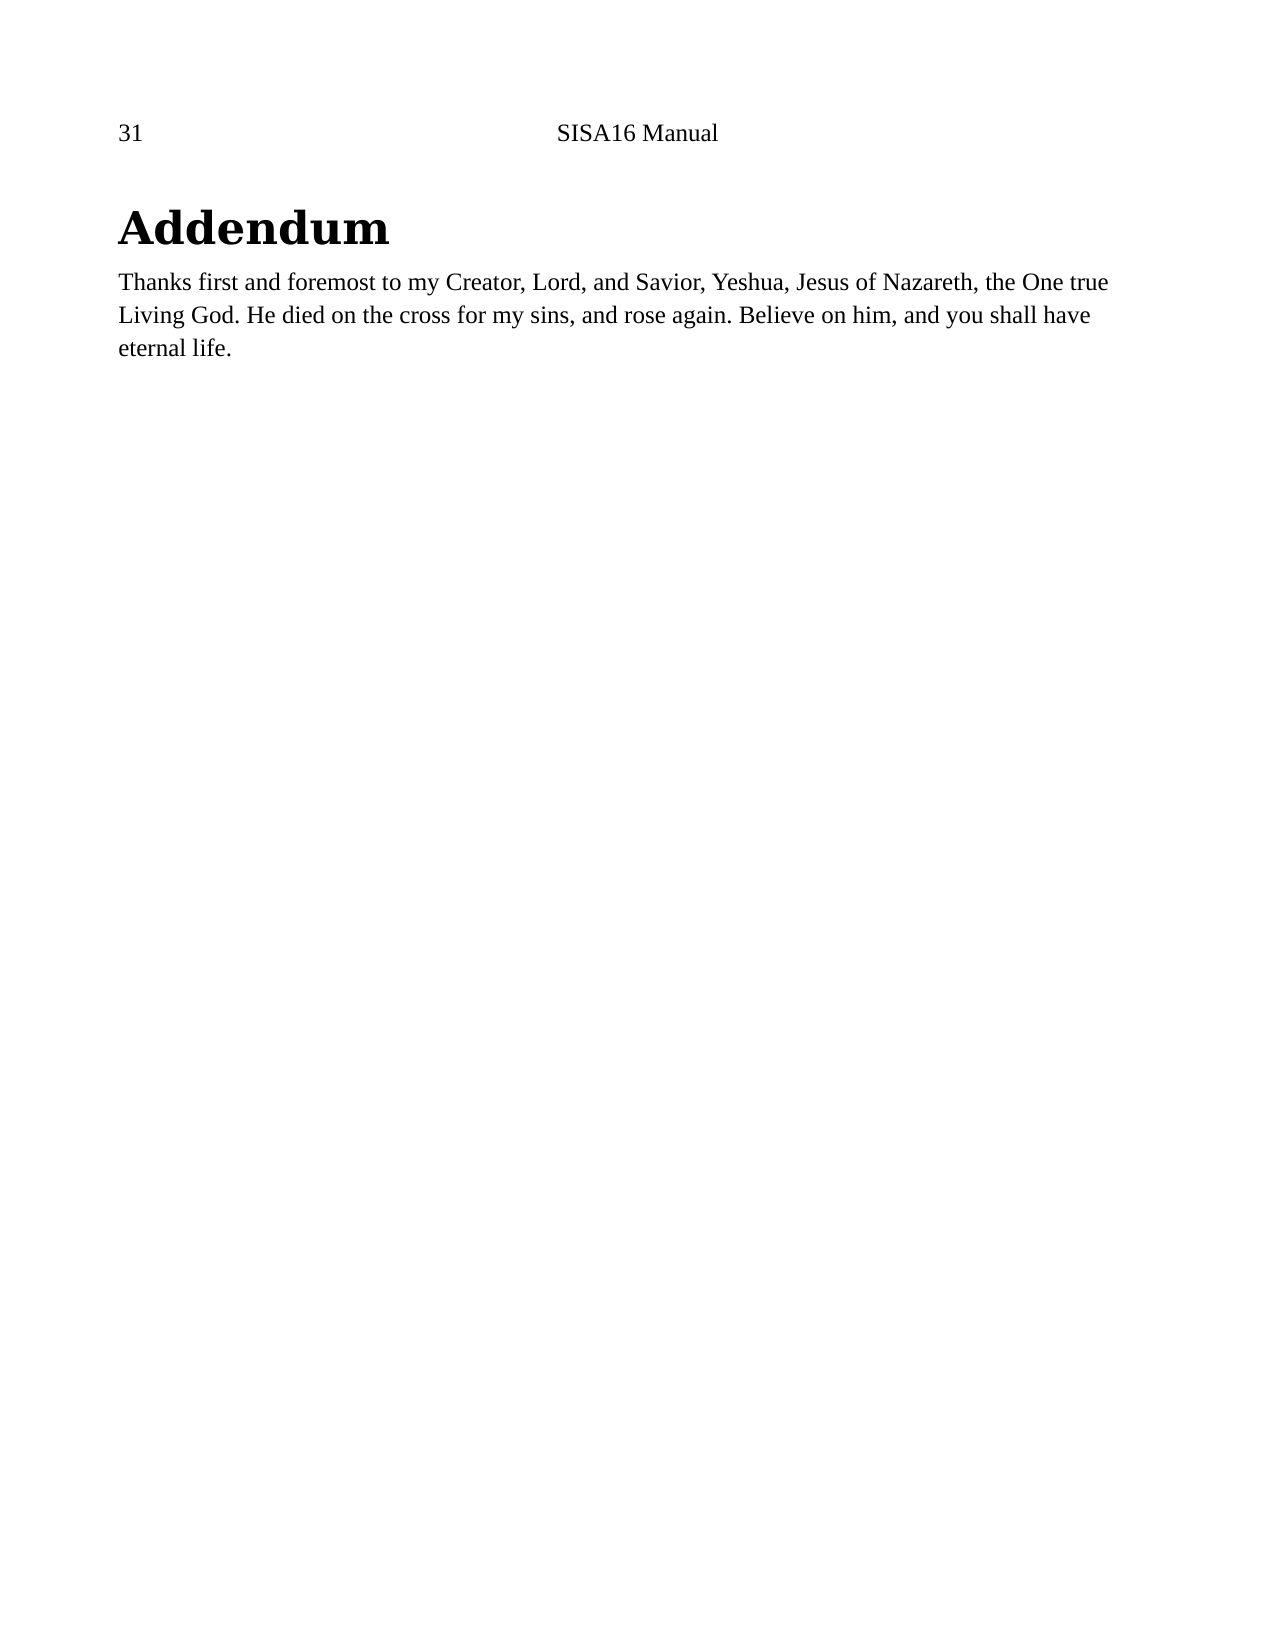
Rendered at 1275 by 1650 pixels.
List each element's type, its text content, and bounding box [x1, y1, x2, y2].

text Thanks first and foremost to my Creator, Lord, and Savior, Yeshua, Jesus of Nazareth, the One true Living God. He died on the cross for my sins, and rose again. Believe on him, and you shall have eternal life. [118, 267, 1157, 362]
subtitle Addendum [118, 202, 1157, 255]
